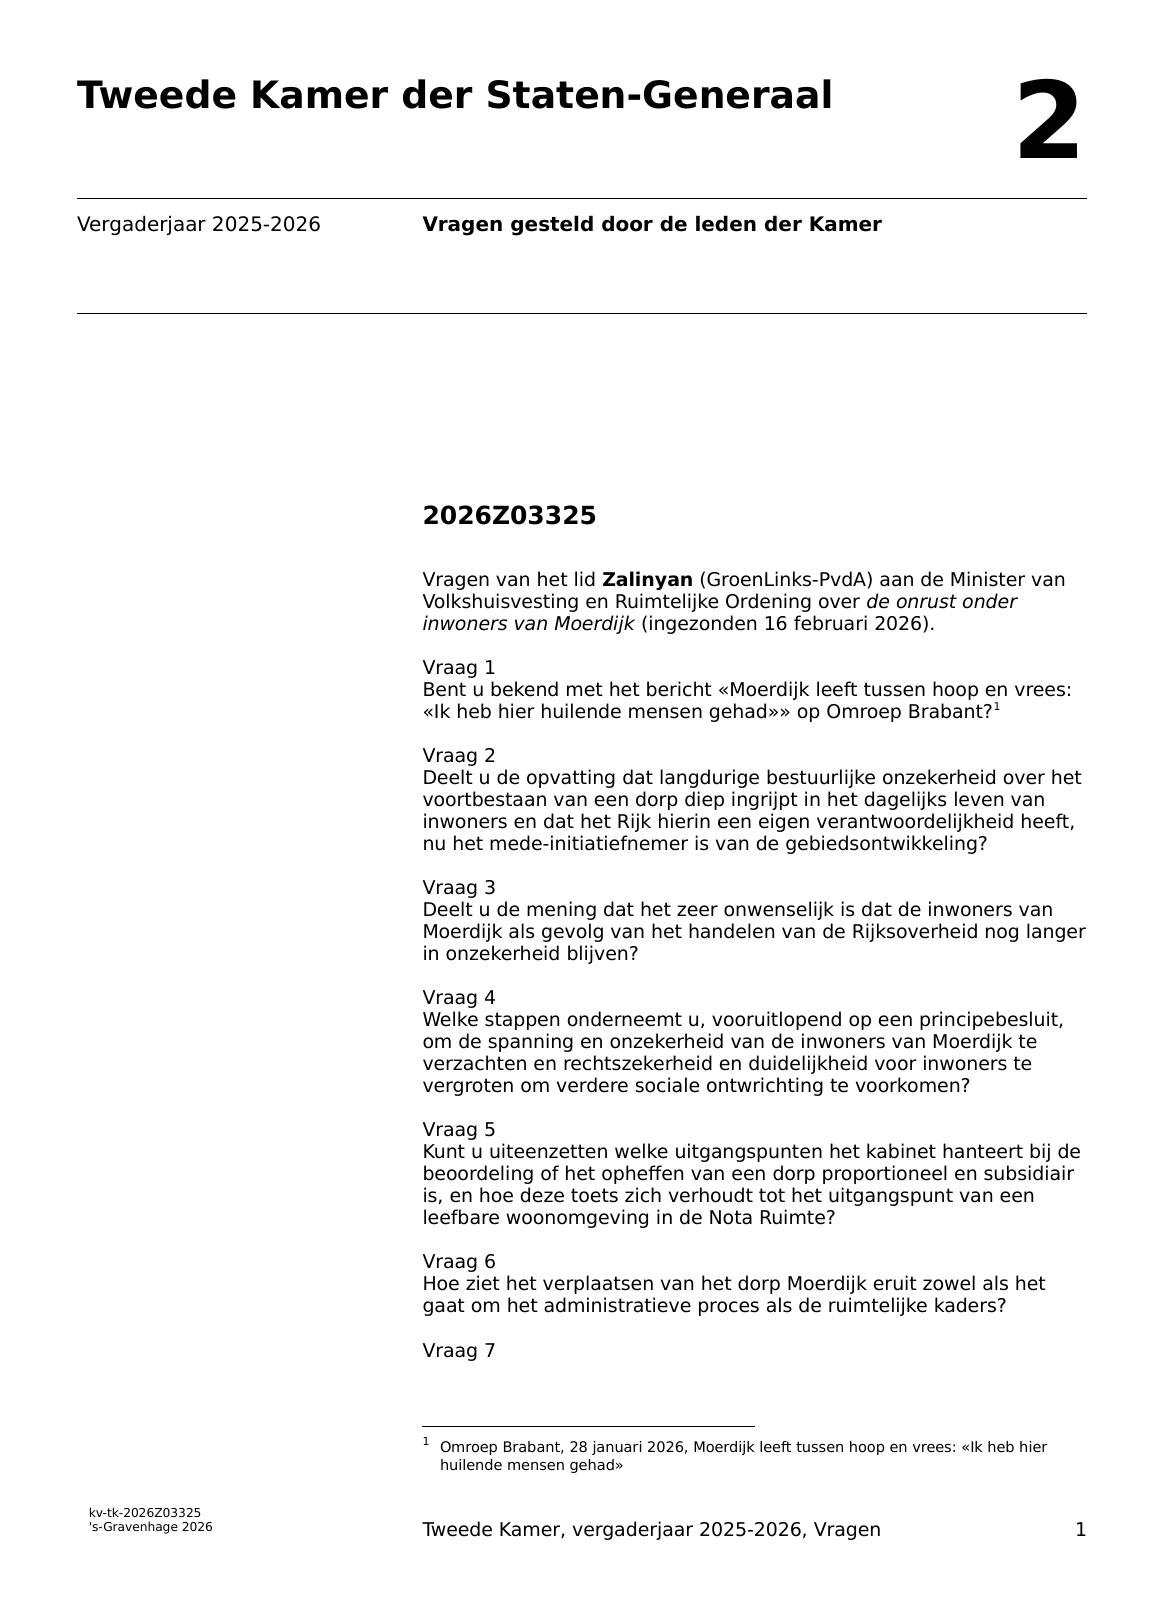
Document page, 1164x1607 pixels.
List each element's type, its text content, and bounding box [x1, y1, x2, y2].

text Vraag 1 [422, 657, 1087, 679]
text 2026Z03325 [422, 501, 1087, 531]
text Vraag 6 [422, 1251, 1087, 1273]
text kv-tk-2026Z03325 [88, 1506, 323, 1520]
text Hoe ziet het verplaatsen van het dorp Moerdijk eruit zowel als het gaat om het administratieve proces als de ruimtelijke kaders? [422, 1273, 1087, 1317]
text Kunt u uiteenzetten welke uitgangspunten het kabinet hanteert bij de beoordeling of het opheffen van een dorp proportioneel en subsidiair is, en hoe deze toets zich verhoudt tot het uitgangspunt van een leefbare woonomgeving in de Nota Ruimte? [422, 1141, 1087, 1229]
text 's-Gravenhage 2026 [88, 1520, 323, 1534]
text Vragen van het lid Zalinyan (GroenLinks-PvdA) aan de Minister van Volkshuisvesting en Ruimtelijke Ordening over de onrust onder inwoners van Moerdijk (ingezonden 16 februari 2026). [422, 569, 1087, 635]
table_cell Vergaderjaar 2025-2026 [77, 199, 422, 313]
text Welke stappen onderneemt u, vooruitlopend op een principebesluit, om de spanning en onzekerheid van de inwoners van Moerdijk te verzachten en rechtszekerheid en duidelijkheid voor inwoners te vergroten om verdere sociale ontwrichting te voorkomen? [422, 1009, 1087, 1097]
table_header Tweede Kamer der Staten-Generaal [77, 59, 886, 198]
text Vraag 5 [422, 1119, 1087, 1141]
text Vraag 4 [422, 987, 1087, 1009]
text Vraag 2 [422, 745, 1087, 767]
text Deelt u de mening dat het zeer onwenselijk is dat de inwoners van Moerdijk als gevolg van het handelen van de Rijksoverheid nog langer in onzekerheid blijven? [422, 899, 1087, 965]
text Vraag 3 [422, 877, 1087, 899]
text Vraag 7 [422, 1339, 1087, 1361]
text Bent u bekend met het bericht «Moerdijk leeft tussen hoop en vrees: «Ik heb hier huilende mensen gehad»» op Omroep Brabant? [422, 679, 1087, 723]
table_cell Vragen gesteld door de leden der Kamer [422, 199, 1087, 313]
table_header 2 [886, 59, 1087, 198]
text Omroep Brabant, 28 januari 2026, Moerdijk leeft tussen hoop en vrees: «Ik heb hier huilende mensen gehad» [422, 1435, 1087, 1474]
text Deelt u de opvatting dat langdurige bestuurlijke onzekerheid over het voortbestaan van een dorp diep ingrijpt in het dagelijks leven van inwoners en dat het Rijk hierin een eigen verantwoordelijkheid heeft, nu het mede-initiatiefnemer is van de gebiedsontwikkeling? [422, 767, 1087, 855]
